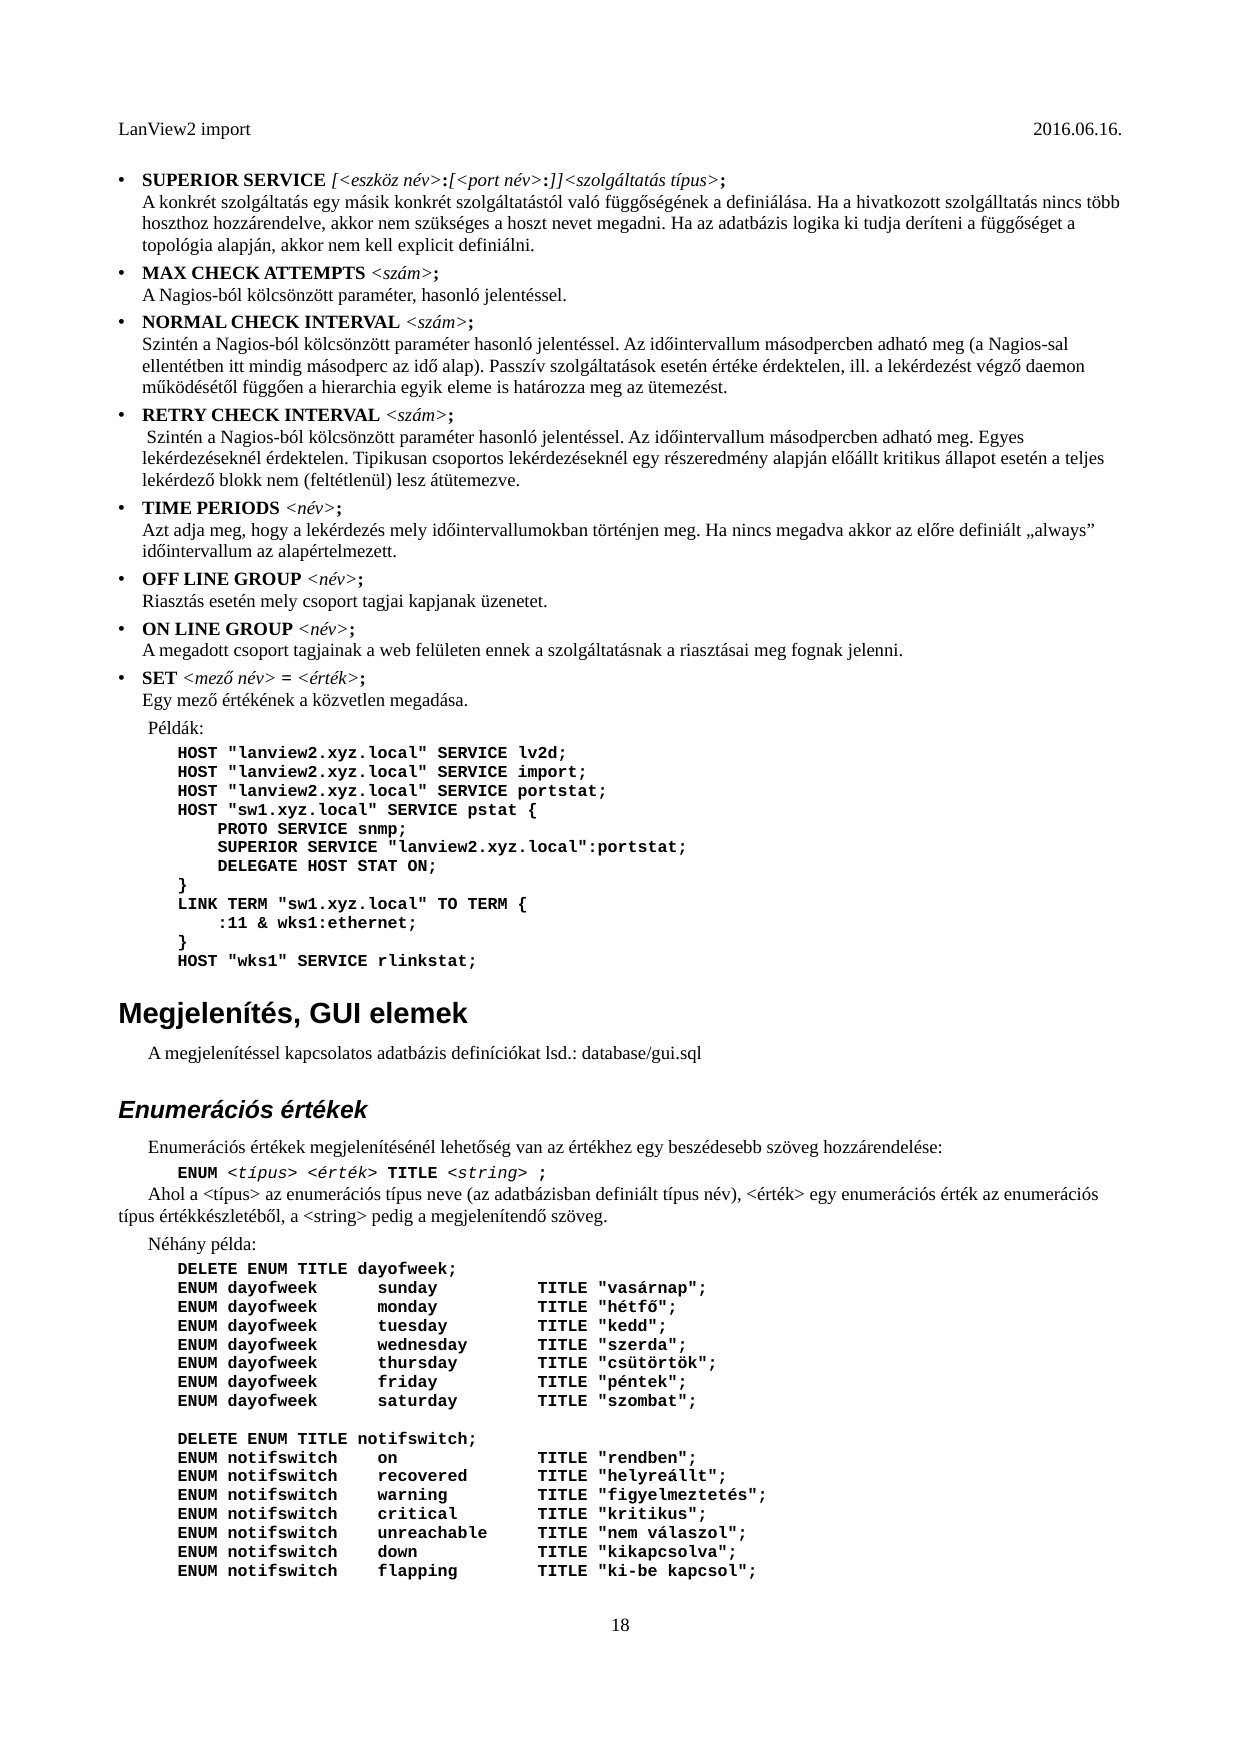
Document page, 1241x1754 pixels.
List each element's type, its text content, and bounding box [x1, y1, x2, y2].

text LINK TERM "sw1.xyz.local" TO TERM { [177, 896, 1122, 914]
text PROTO SERVICE snmp; [177, 820, 1122, 839]
text ENUM notifswitch warning TITLE "figyelmeztetés"; [177, 1487, 1122, 1506]
list SET <mező név> = <érték>; Egy mező értékének a közvetlen megadása. [118, 667, 1122, 710]
list OFF LINE GROUP <név>; Riasztás esetén mely csoport tagjai kapjanak üzenetet. [118, 568, 1122, 611]
list NORMAL CHECK INTERVAL <szám>; Szintén a Nagios-ból kölcsönzött paraméter hasonló jelentéssel. Az időintervallum másodpercben adható meg (a Nagios-sal ellentétben itt mindig másodperc az idő alap). Passzív szolgáltatások esetén értéke érdektelen, ill. a lekérdezést végző daemon működésétől függően a hierarchia egyik eleme is határozza meg az ütemezést. [118, 311, 1122, 398]
text ENUM notifswitch down TITLE "kikapcsolva"; [177, 1543, 1122, 1562]
text ENUM notifswitch critical TITLE "kritikus"; [177, 1506, 1122, 1524]
text Néhány példa: [118, 1233, 1122, 1254]
list TIME PERIODS <név>; Azt adja meg, hogy a lekérdezés mely időintervallumokban történjen meg. Ha nincs megadva akkor az előre definiált „always” időintervallum az alapértelmezett. [118, 497, 1122, 562]
text Példák: [118, 717, 1122, 738]
text ENUM dayofweek thursday TITLE "csütörtök"; [177, 1355, 1122, 1374]
text ENUM notifswitch on TITLE "rendben"; [177, 1449, 1122, 1468]
text ENUM notifswitch unreachable TITLE "nem válaszol"; [177, 1524, 1122, 1543]
text ENUM dayofweek tuesday TITLE "kedd"; [177, 1317, 1122, 1336]
text :11 & wks1:ethernet; [177, 914, 1122, 933]
text ENUM notifswitch recovered TITLE "helyreállt"; [177, 1468, 1122, 1487]
text ENUM dayofweek monday TITLE "hétfő"; [177, 1298, 1122, 1317]
text ENUM dayofweek sunday TITLE "vasárnap"; [177, 1279, 1122, 1298]
list SUPERIOR SERVICE [<eszköz név>:[<port név>:]]<szolgáltatás típus>; A konkrét szolgáltatás egy másik konkrét szolgáltatástól való függőségének a definiálása. Ha a hivatkozott szolgálltatás nincs több hoszthoz hozzárendelve, akkor nem szükséges a hoszt nevet megadni. Ha az adatbázis logika ki tudja deríteni a függőséget a topológia alapján, akkor nem kell explicit definiálni. [118, 169, 1122, 255]
text SUPERIOR SERVICE "lanview2.xyz.local":portstat; [177, 839, 1122, 858]
text HOST "sw1.xyz.local" SERVICE pstat { [177, 801, 1122, 820]
text } [177, 877, 1122, 896]
text DELETE ENUM TITLE dayofweek; [177, 1261, 1122, 1279]
list ON LINE GROUP <név>; A megadott csoport tagjainak a web felületen ennek a szolgáltatásnak a riasztásai meg fognak jelenni. [118, 618, 1122, 661]
text ENUM dayofweek saturday TITLE "szombat"; [177, 1393, 1122, 1411]
text HOST "lanview2.xyz.local" SERVICE import; [177, 764, 1122, 782]
list MAX CHECK ATTEMPTS <szám>; A Nagios-ból kölcsönzött paraméter, hasonló jelentéssel. [118, 262, 1122, 305]
text ENUM notifswitch flapping TITLE "ki-be kapcsol"; [177, 1562, 1122, 1581]
text Ahol a <típus> az enumerációs típus neve (az adatbázisban definiált típus név), <érték> egy enumerációs érték az enumerációs típus értékkészletéből, a <string> pedig a megjelenítendő szöveg. [118, 1183, 1122, 1226]
text HOST "wks1" SERVICE rlinkstat; [177, 952, 1122, 971]
text ENUM dayofweek friday TITLE "péntek"; [177, 1374, 1122, 1393]
text HOST "lanview2.xyz.local" SERVICE lv2d; [177, 745, 1122, 764]
text Enumerációs értékek megjelenítésénél lehetőség van az értékhez egy beszédesebb szöveg hozzárendelése: [118, 1136, 1122, 1158]
subtitle Megjelenítés, GUI elemek [118, 996, 1122, 1029]
text ENUM <típus> <érték> TITLE <string> ; [177, 1164, 1122, 1183]
list RETRY CHECK INTERVAL <szám>; Szintén a Nagios-ból kölcsönzött paraméter hasonló jelentéssel. Az időintervallum másodpercben adható meg. Egyes lekérdezéseknél érdektelen. Tipikusan csoportos lekérdezéseknél egy részeredmény alapján előállt kritikus állapot esetén a teljes lekérdező blokk nem (feltétlenül) lesz átütemezve. [118, 404, 1122, 490]
text DELEGATE HOST STAT ON; [177, 858, 1122, 877]
text HOST "lanview2.xyz.local" SERVICE portstat; [177, 782, 1122, 801]
text ENUM dayofweek wednesday TITLE "szerda"; [177, 1336, 1122, 1355]
text A megjelenítéssel kapcsolatos adatbázis definíciókat lsd.: database/gui.sql [118, 1042, 1122, 1064]
text DELETE ENUM TITLE notifswitch; [177, 1430, 1122, 1449]
text } [177, 933, 1122, 952]
subtitle Enumerációs értékek [118, 1095, 1122, 1124]
